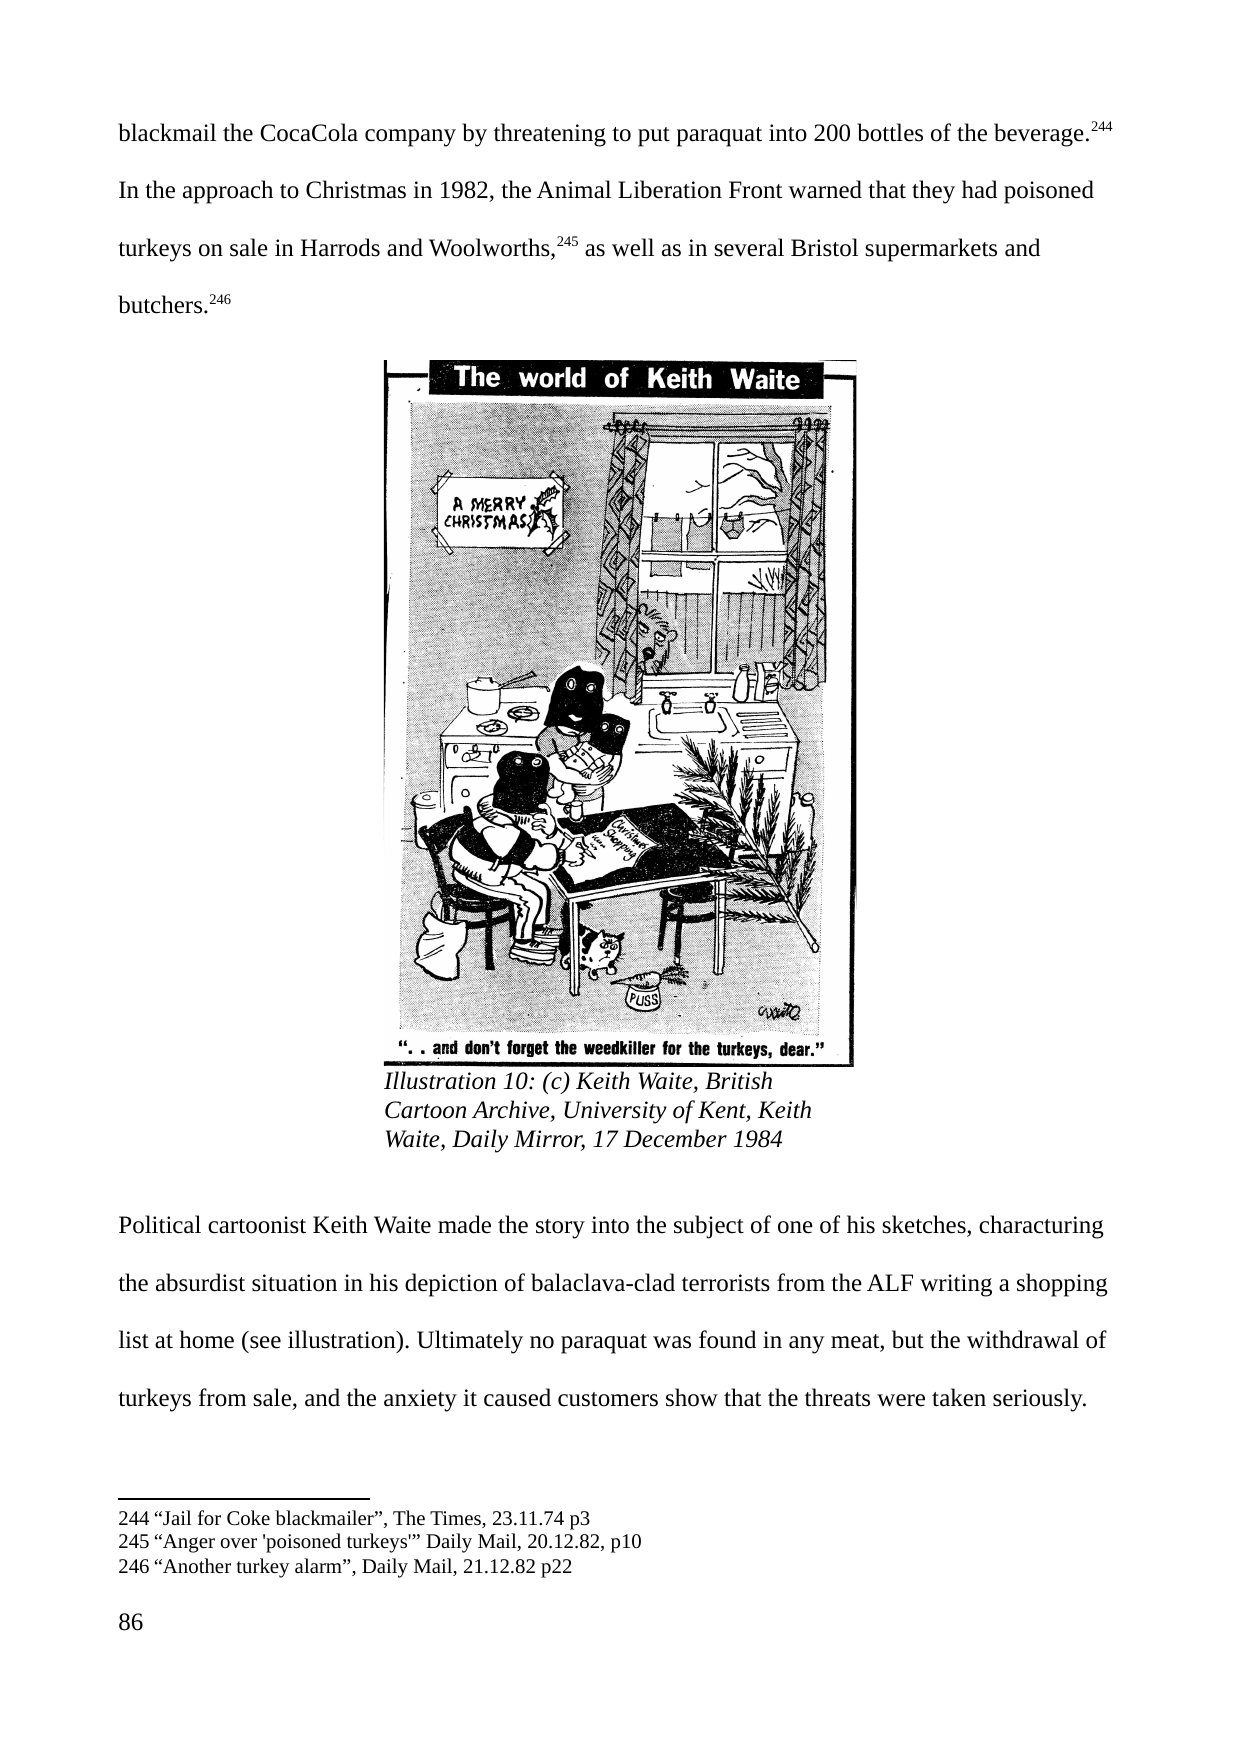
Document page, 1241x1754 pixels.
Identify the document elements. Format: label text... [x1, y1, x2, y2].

text “Anger over 'poisoned turkeys'” Daily Mail, 20.12.82, p10 [118, 1529, 1122, 1553]
text Illustration 10: (c) Keith Waite, British Cartoon Archive, University of Kent, Keith Waite, Daily Mirror, 17 December 1984 [384, 1067, 856, 1153]
text “Jail for Coke blackmailer”, The Times, 23.11.74 p3 [118, 1505, 1122, 1529]
picture [383, 360, 857, 1067]
text “Another turkey alarm”, Daily Mail, 21.12.82 p22 [118, 1553, 1122, 1578]
text blackmail the CocaCola company by threatening to put paraquat into 200 bottles of the beverage. In the approach to Christmas in 1982, the Animal Liberation Front warned that they had poisoned turkeys on sale in Harrods and Woolworths, as well as in several Bristol supermarkets and butchers. [118, 118, 1122, 319]
text Political cartoonist Keith Waite made the story into the subject of one of his sketches, characturing the absurdist situation in his depiction of balaclava-clad terrorists from the ALF writing a shopping list at home (see illustration). Ultimately no paraquat was found in any meat, but the withdrawal of turkeys from sale, and the anxiety it caused customers show that the threats were taken seriously. [118, 1211, 1122, 1412]
